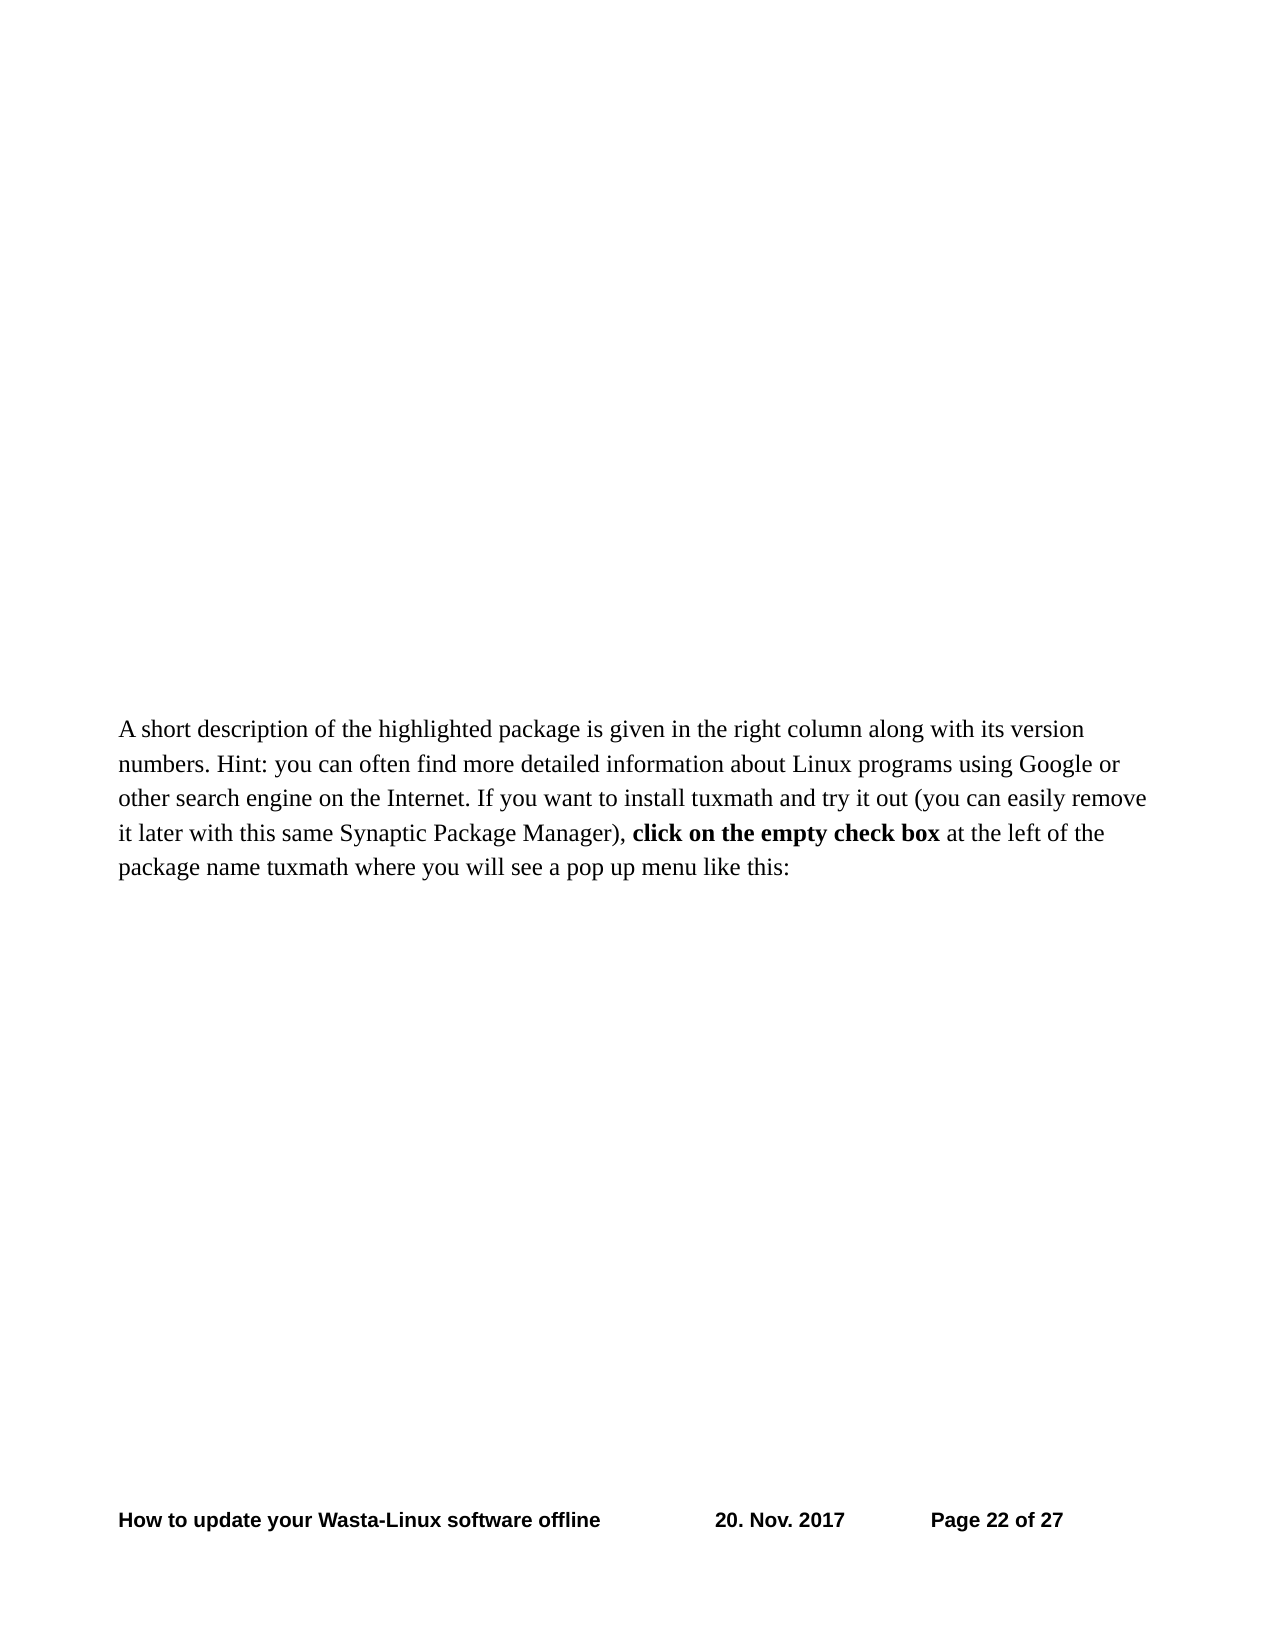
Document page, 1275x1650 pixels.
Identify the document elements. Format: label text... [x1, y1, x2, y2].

text A short description of the highlighted package is given in the right column along with its version numbers. Hint: you can often find more detailed information about Linux programs using Google or other search engine on the Internet. If you want to install tuxmath and try it out (you can easily remove it later with this same Synaptic Package Manager), click on the empty check box at the left of the package name tuxmath where you will see a pop up menu like this: [118, 118, 1157, 881]
